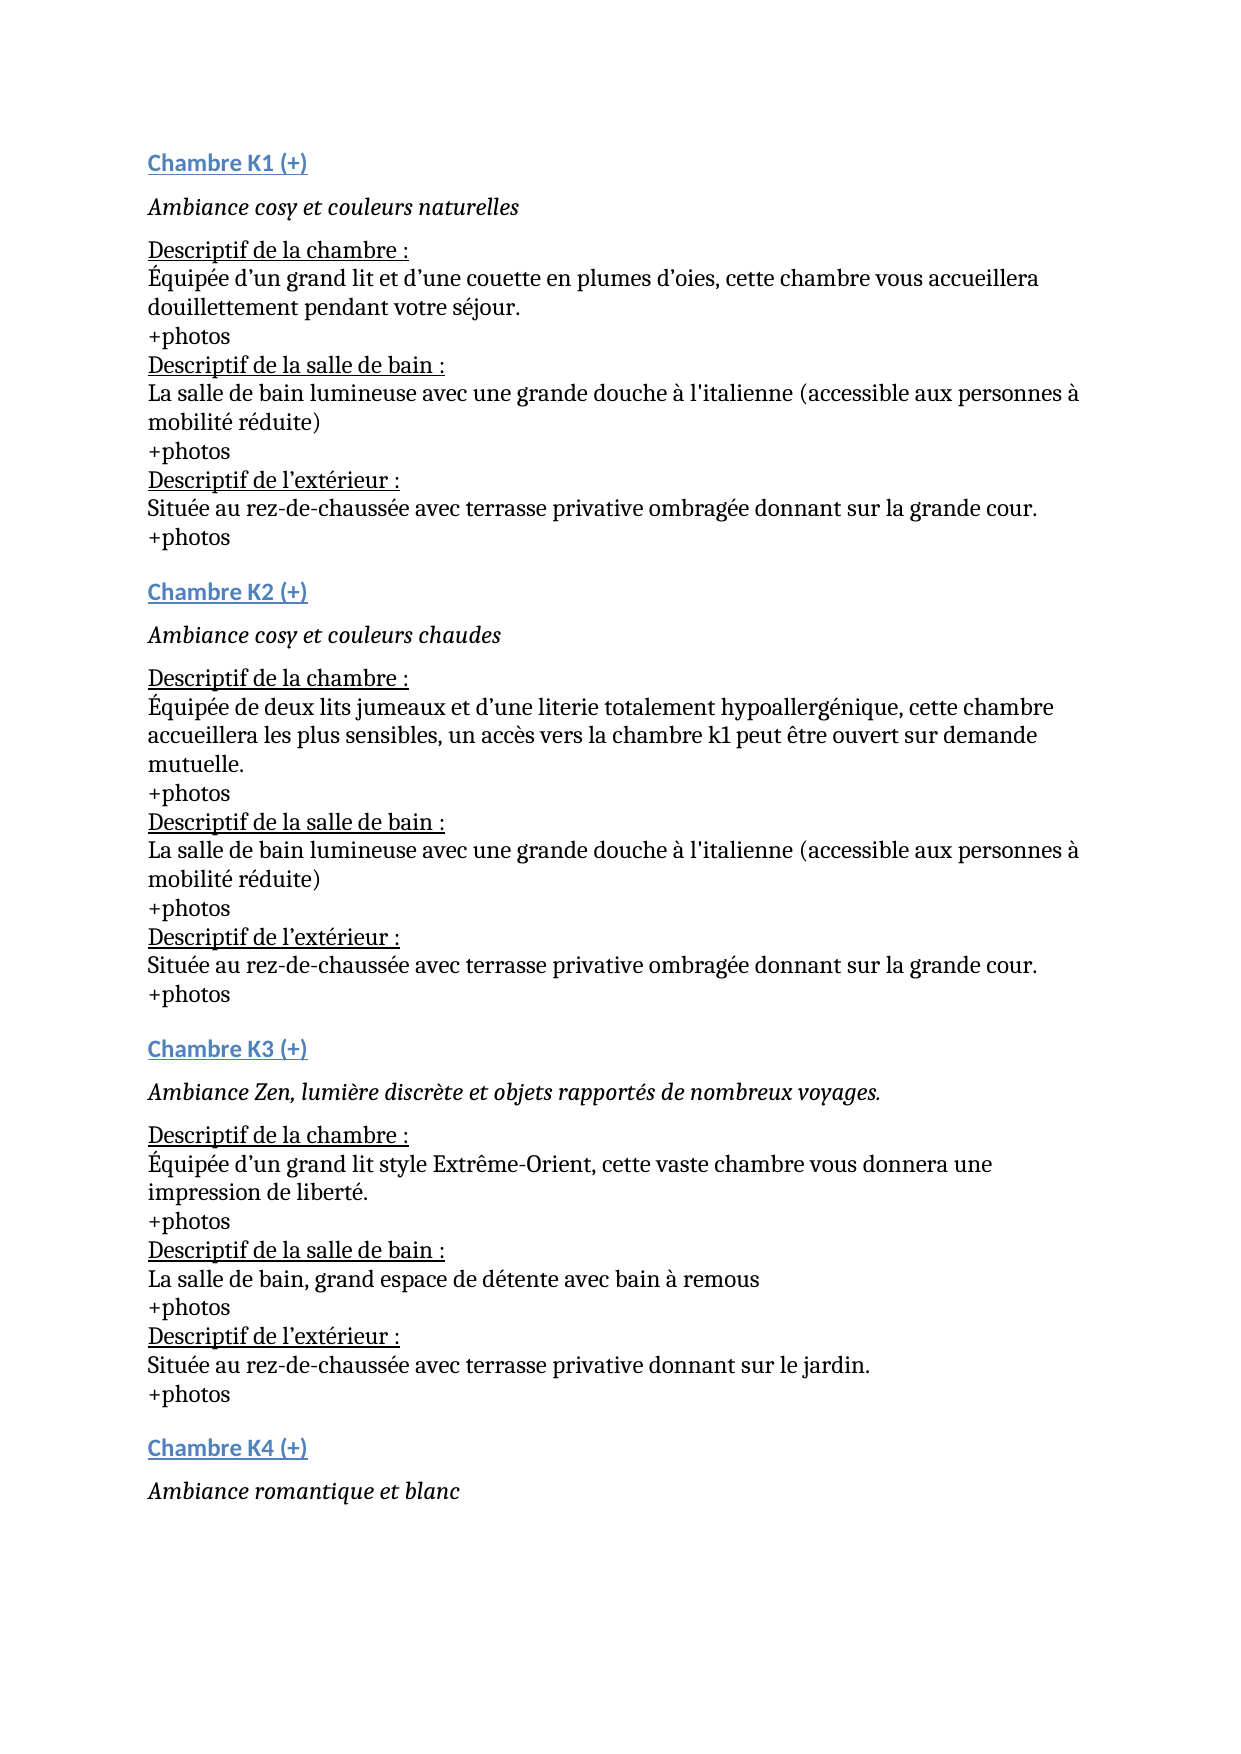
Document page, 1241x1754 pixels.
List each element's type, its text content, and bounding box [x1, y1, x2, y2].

text Située au rez-de-chaussée avec terrasse privative ombragée donnant sur la grande cour. [148, 494, 1093, 523]
text +photos [148, 437, 1093, 466]
text La salle de bain, grand espace de détente avec bain à remous [148, 1264, 1093, 1293]
text Chambre K2 (+) Ambiance cosy et couleurs chaudes [148, 576, 1093, 649]
text Située au rez-de-chaussée avec terrasse privative ombragée donnant sur la grande cour. [148, 951, 1093, 980]
text +photos [148, 1293, 1093, 1322]
text Chambre K1 (+) Ambiance cosy et couleurs naturelles [148, 148, 1093, 221]
text +photos [148, 894, 1093, 923]
text Chambre K4 (+) Ambiance romantique et blanc [148, 1432, 1093, 1506]
text Chambre K3 (+) Ambiance Zen, lumière discrète et objets rapportés de nombreux voyages. [148, 1033, 1093, 1106]
text Descriptif de la salle de bain : [148, 1236, 1093, 1264]
text Descriptif de la salle de bain : [148, 351, 1093, 379]
text +photos [148, 322, 1093, 351]
text Descriptif de la chambre : Équipée d’un grand lit et d’une couette en plumes d’oies, cette chambre vous accueillera douillettement pendant votre séjour. [148, 236, 1093, 322]
text Descriptif de la chambre : Équipée de deux lits jumeaux et d’une literie totalement hypoallergénique, cette chambre accueillera les plus sensibles, un accès vers la chambre k1 peut être ouvert sur demande mutuelle. [148, 664, 1093, 779]
text La salle de bain lumineuse avec une grande douche à l'italienne (accessible aux personnes à mobilité réduite) [148, 836, 1093, 894]
text +photos [148, 779, 1093, 808]
text +photos [148, 1207, 1093, 1236]
text +photos [148, 523, 1093, 552]
text +photos [148, 980, 1093, 1009]
text Descriptif de l’extérieur : [148, 1322, 1093, 1351]
text La salle de bain lumineuse avec une grande douche à l'italienne (accessible aux personnes à mobilité réduite) [148, 379, 1093, 437]
text Située au rez-de-chaussée avec terrasse privative donnant sur le jardin. [148, 1351, 1093, 1379]
text Descriptif de l’extérieur : [148, 466, 1093, 494]
text +photos [148, 1379, 1093, 1408]
text Descriptif de la salle de bain : [148, 808, 1093, 836]
text Descriptif de la chambre : Équipée d’un grand lit style Extrême-Orient, cette vaste chambre vous donnera une impression de liberté. [148, 1121, 1093, 1207]
text Descriptif de l’extérieur : [148, 923, 1093, 951]
